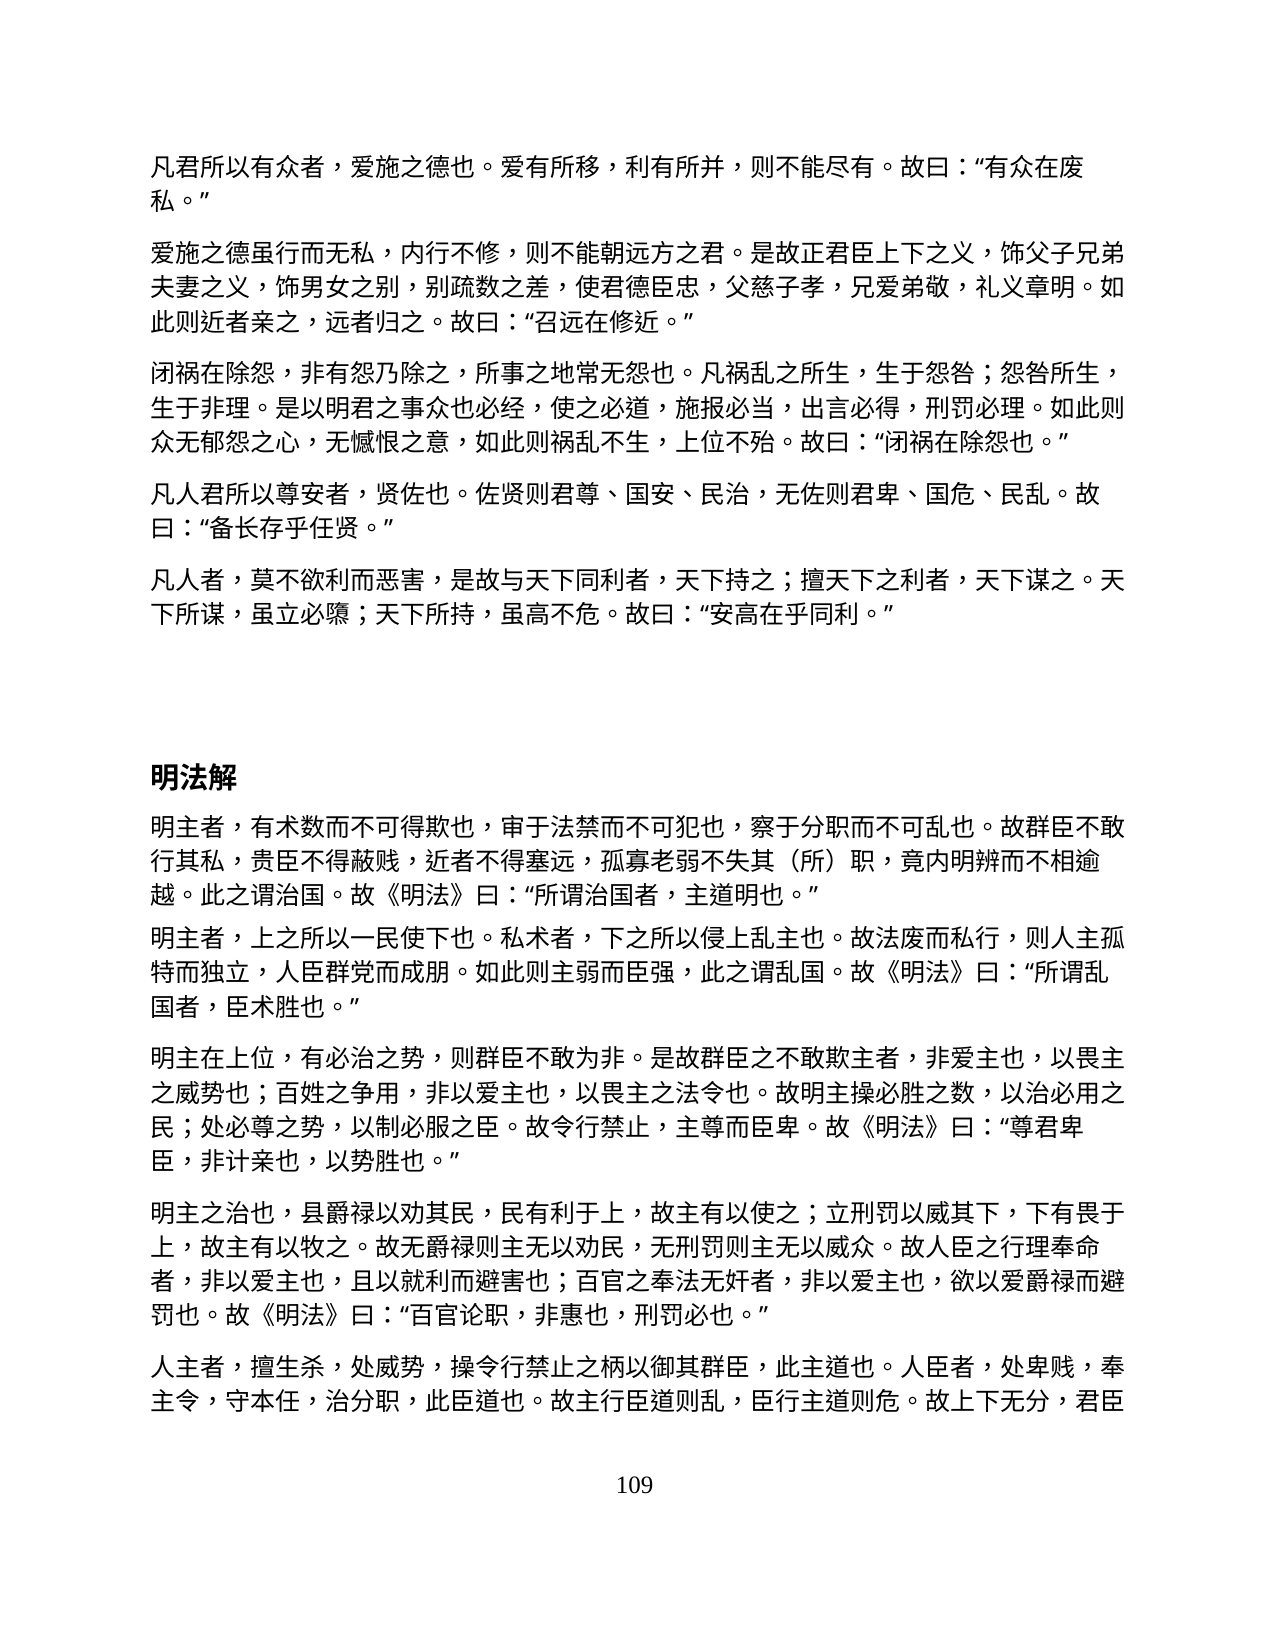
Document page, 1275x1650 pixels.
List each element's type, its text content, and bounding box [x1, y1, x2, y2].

text 凡人者，莫不欲利而恶害，是故与天下同利者，天下持之；擅天下之利者，天下谋之。天下所谋，虽立必隳；天下所持，虽高不危。故曰：“安高在乎同利。” [150, 562, 1125, 630]
text 明主者，有术数而不可得欺也，审于法禁而不可犯也，察于分职而不可乱也。故群臣不敢行其私，贵臣不得蔽贱，近者不得塞远，孤寡老弱不失其（所）职，竟内明辨而不相逾越。此之谓治国。故《明法》曰：“所谓治国者，主道明也。” [150, 810, 1125, 912]
subtitle 明法解 [150, 758, 1125, 797]
text 明主在上位，有必治之势，则群臣不敢为非。是故群臣之不敢欺主者，非爱主也，以畏主之威势也；百姓之争用，非以爱主也，以畏主之法令也。故明主操必胜之数，以治必用之民；处必尊之势，以制必服之臣。故令行禁止，主尊而臣卑。故《明法》曰：“尊君卑臣，非计亲也，以势胜也。” [150, 1041, 1125, 1177]
text 爱施之德虽行而无私，内行不修，则不能朝远方之君。是故正君臣上下之义，饰父子兄弟夫妻之义，饰男女之别，别疏数之差，使君德臣忠，父慈子孝，兄爱弟敬，礼义章明。如此则近者亲之，远者归之。故曰：“召远在修近。” [150, 236, 1125, 338]
text 明主之治也，县爵禄以劝其民，民有利于上，故主有以使之；立刑罚以威其下，下有畏于上，故主有以牧之。故无爵禄则主无以劝民，无刑罚则主无以威众。故人臣之行理奉命者，非以爱主也，且以就利而避害也；百官之奉法无奸者，非以爱主也，欲以爱爵禄而避罚也。故《明法》曰：“百官论职，非惠也，刑罚必也。” [150, 1195, 1125, 1332]
text 凡人君所以尊安者，贤佐也。佐贤则君尊、国安、民治，无佐则君卑、国危、民乱。故曰：“备长存乎任贤。” [150, 476, 1125, 544]
text 明主者，上之所以一民使下也。私术者，下之所以侵上乱主也。故法废而私行，则人主孤特而独立，人臣群党而成朋。如此则主弱而臣强，此之谓乱国。故《明法》曰：“所谓乱国者，臣术胜也。” [150, 921, 1125, 1023]
text 人主者，擅生杀，处威势，操令行禁止之柄以御其群臣，此主道也。人臣者，处卑贱，奉主令，守本任，治分职，此臣道也。故主行臣道则乱，臣行主道则危。故上下无分，君臣 [150, 1349, 1125, 1418]
text 凡君所以有众者，爱施之德也。爱有所移，利有所并，则不能尽有。故曰：“有众在废私。” [150, 150, 1125, 218]
text 闭祸在除怨，非有怨乃除之，所事之地常无怨也。凡祸乱之所生，生于怨咎；怨咎所生，生于非理。是以明君之事众也必经，使之必道，施报必当，出言必得，刑罚必理。如此则众无郁怨之心，无憾恨之意，如此则祸乱不生，上位不殆。故曰：“闭祸在除怨也。” [150, 356, 1125, 458]
